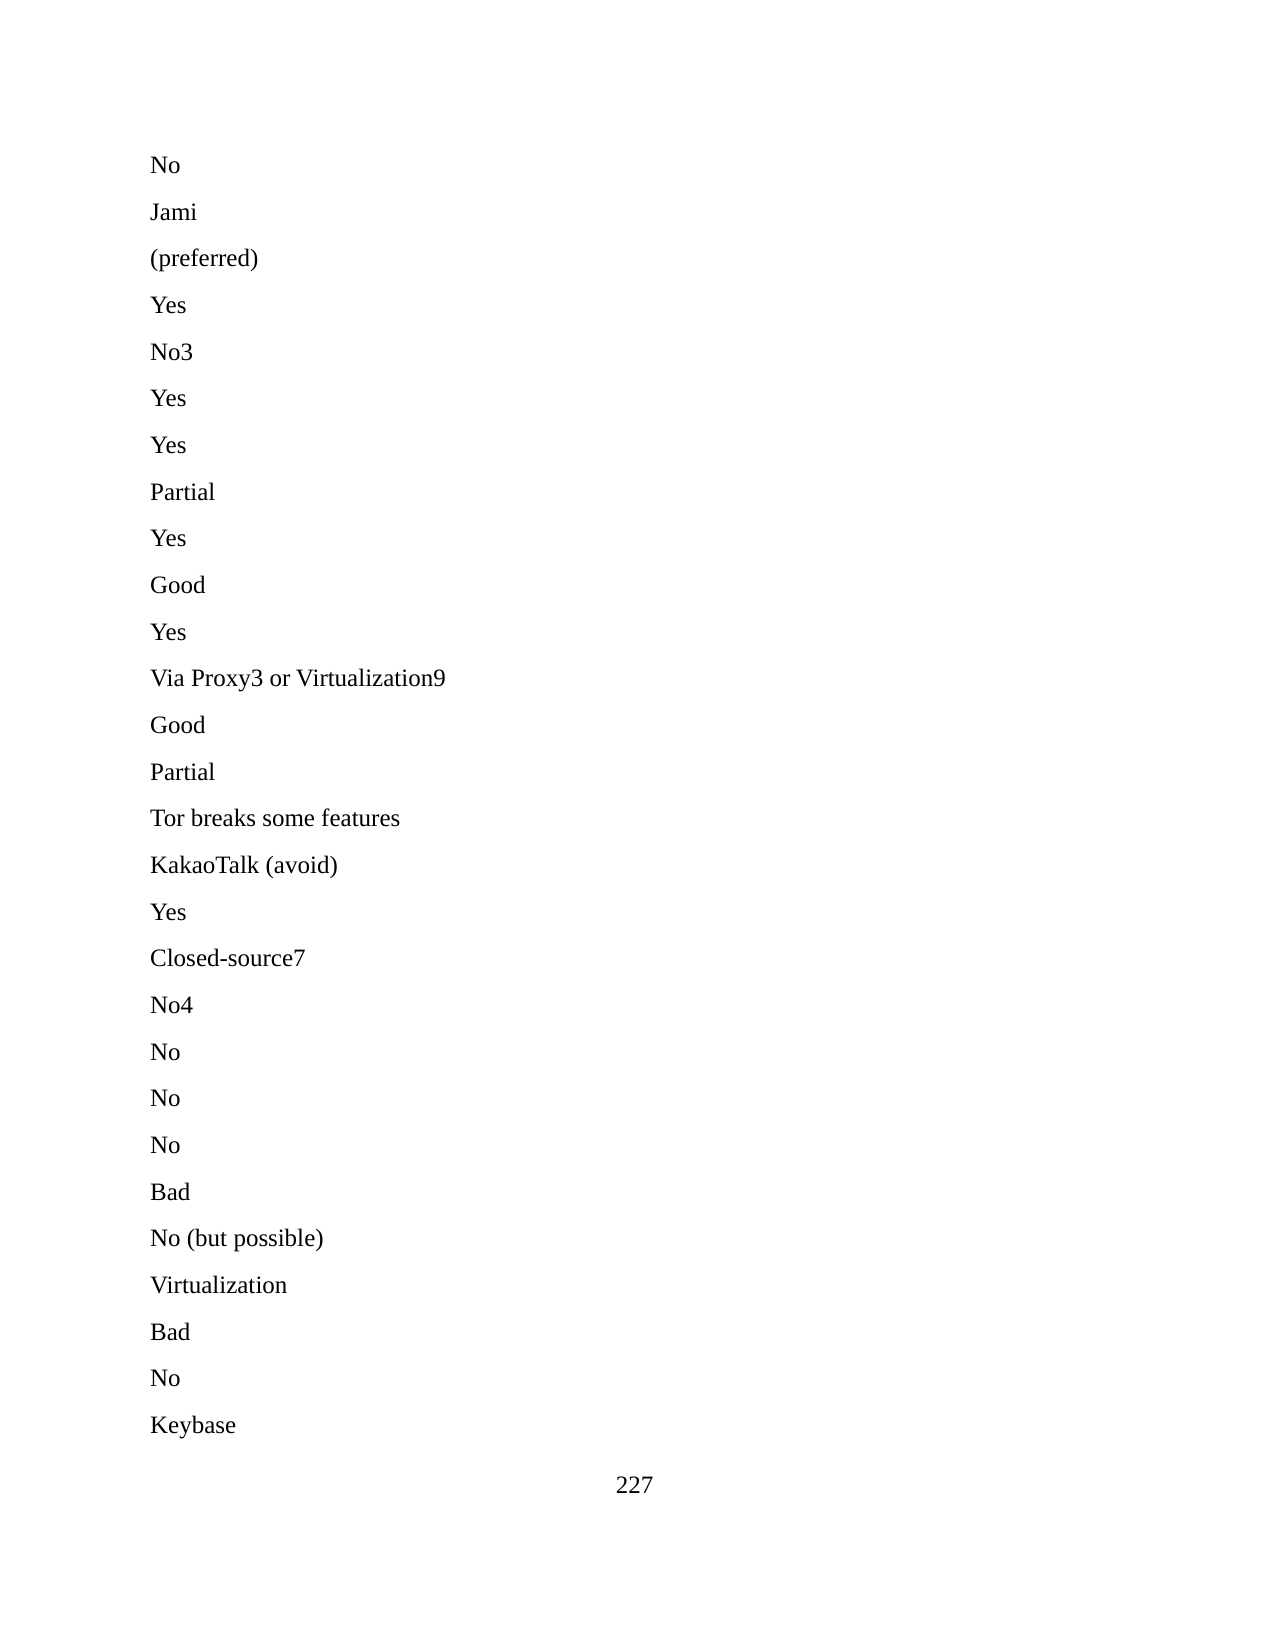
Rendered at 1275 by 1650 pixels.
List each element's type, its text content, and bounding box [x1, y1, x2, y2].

text No [150, 1363, 1125, 1392]
text Good [150, 710, 1125, 739]
text (preferred) [150, 243, 1125, 272]
text Virtualization [150, 1270, 1125, 1299]
text Yes [150, 430, 1125, 459]
text Bad [150, 1317, 1125, 1345]
text Yes [150, 617, 1125, 645]
text Partial [150, 477, 1125, 505]
text No3 [150, 337, 1125, 365]
text No [150, 150, 1125, 179]
text KakaoTalk (avoid) [150, 850, 1125, 879]
text Yes [150, 523, 1125, 552]
text Yes [150, 897, 1125, 925]
text Partial [150, 757, 1125, 785]
text Keybase [150, 1410, 1125, 1439]
text Via Proxy3 or Virtualization9 [150, 663, 1125, 692]
text Tor breaks some features [150, 803, 1125, 832]
text Jami [150, 197, 1125, 225]
text Closed-source7 [150, 943, 1125, 972]
text No4 [150, 990, 1125, 1019]
text No (but possible) [150, 1223, 1125, 1252]
text Bad [150, 1177, 1125, 1205]
text No [150, 1083, 1125, 1112]
text Yes [150, 383, 1125, 412]
text No [150, 1037, 1125, 1065]
text No [150, 1130, 1125, 1159]
text Yes [150, 290, 1125, 319]
text Good [150, 570, 1125, 599]
